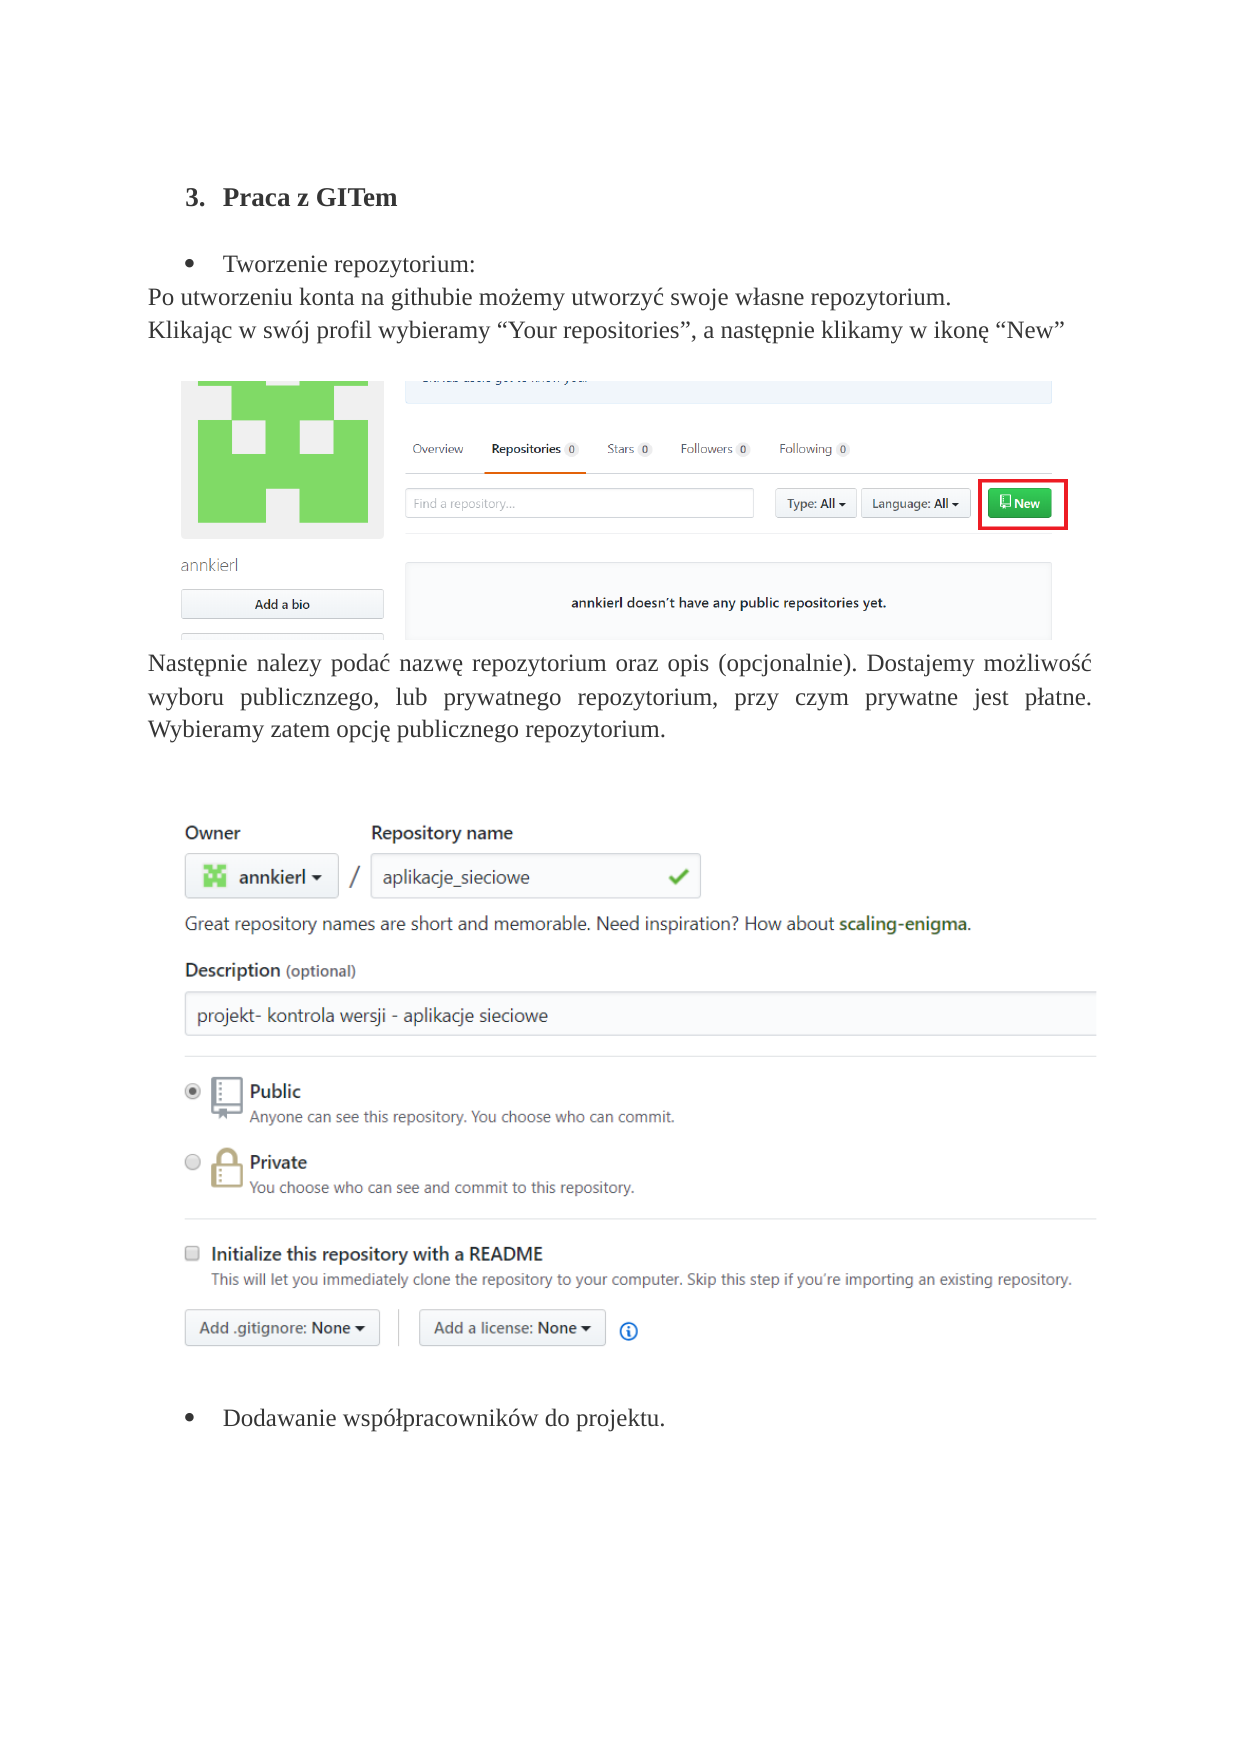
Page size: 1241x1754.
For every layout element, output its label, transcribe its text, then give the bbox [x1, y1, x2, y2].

picture [151, 776, 1097, 1362]
text Następnie nalezy podać nazwę repozytorium oraz opis (opcjonalnie). Dostajemy możliwość wyboru publicznzego, lub prywatnego repozytorium, przy czym prywatne jest płatne. Wybieramy zatem opcję publicznego repozytorium. [148, 640, 1093, 743]
list Tworzenie repozytorium: [185, 249, 1093, 278]
text Po utworzeniu konta na githubie możemy utworzyć swoje własne repozytorium. [148, 282, 1093, 311]
picture [147, 381, 1093, 640]
list Dodawanie współpracowników do projektu. [185, 1403, 1093, 1432]
list Praca z GITem [185, 181, 1093, 212]
text Klikając w swój profil wybieramy “Your repositories”, a następnie klikamy w ikonę “New” [148, 315, 1093, 344]
